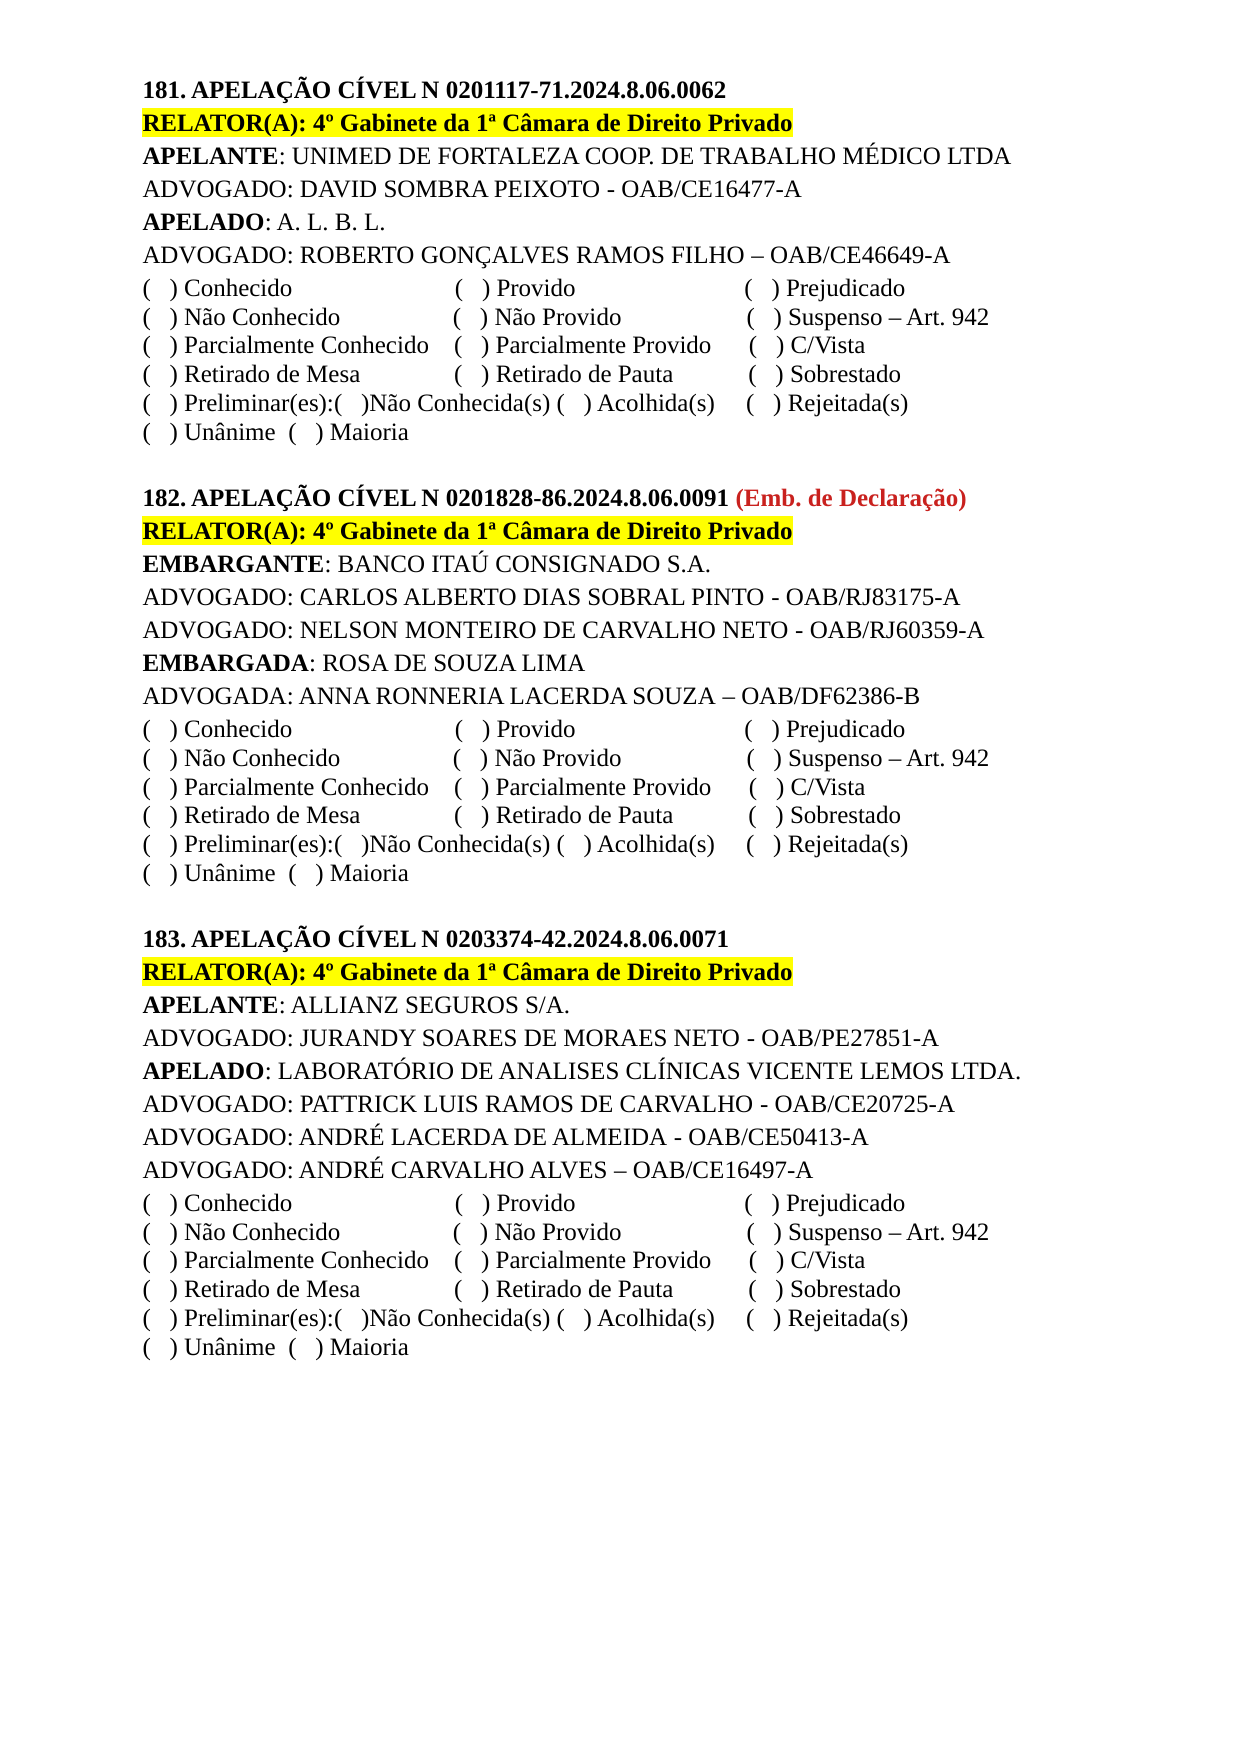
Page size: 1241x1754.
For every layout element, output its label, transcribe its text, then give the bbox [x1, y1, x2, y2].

text 181. APELAÇÃO CÍVEL N 0201117-71.2024.8.06.0062 RELATOR(A): 4º Gabinete da 1ª Câmara de Direito Privado APELANTE: UNIMED DE FORTALEZA COOP. DE TRABALHO MÉDICO LTDA ADVOGADO: DAVID SOMBRA PEIXOTO - OAB/CE16477-A APELADO: A. L. B. L. ADVOGADO: ROBERTO GONÇALVES RAMOS FILHO – OAB/CE46649-A [142, 75, 1188, 269]
text ( ) Retirado de Mesa ( ) Retirado de Pauta ( ) Sobrestado [142, 800, 1158, 829]
text ( ) Conhecido ( ) Provido ( ) Prejudicado [142, 714, 1141, 743]
text ( ) Unânime ( ) Maioria 182. APELAÇÃO CÍVEL N 0201828-86.2024.8.06.0091 (Emb. de Declaração) RELATOR(A): 4º Gabinete da 1ª Câmara de Direito Privado EMBARGANTE: BANCO ITAÚ CONSIGNADO S.A. ADVOGADO: CARLOS ALBERTO DIAS SOBRAL PINTO - OAB/RJ83175-A ADVOGADO: NELSON MONTEIRO DE CARVALHO NETO - OAB/RJ60359-A EMBARGADA: ROSA DE SOUZA LIMA ADVOGADA: ANNA RONNERIA LACERDA SOUZA – OAB/DF62386-B [142, 417, 1188, 710]
text ( ) Preliminar(es):( )Não Conhecida(s) ( ) Acolhida(s) ( ) Rejeitada(s) [142, 1303, 1158, 1332]
text ( ) Unânime ( ) Maioria [142, 1332, 1188, 1427]
text ( ) Não Conhecido ( ) Não Provido ( ) Suspenso – Art. 942 [142, 302, 1158, 331]
text ( ) Preliminar(es):( )Não Conhecida(s) ( ) Acolhida(s) ( ) Rejeitada(s) [142, 388, 1158, 417]
text ( ) Parcialmente Conhecido ( ) Parcialmente Provido ( ) C/Vista [142, 772, 1158, 800]
text ( ) Conhecido ( ) Provido ( ) Prejudicado [142, 1188, 1141, 1217]
text ( ) Preliminar(es):( )Não Conhecida(s) ( ) Acolhida(s) ( ) Rejeitada(s) [142, 829, 1158, 858]
text ( ) Conhecido ( ) Provido ( ) Prejudicado [142, 273, 1141, 302]
text ( ) Parcialmente Conhecido ( ) Parcialmente Provido ( ) C/Vista [142, 1246, 1158, 1274]
text ( ) Retirado de Mesa ( ) Retirado de Pauta ( ) Sobrestado [142, 1274, 1158, 1303]
text ( ) Não Conhecido ( ) Não Provido ( ) Suspenso – Art. 942 [142, 1217, 1158, 1246]
text ( ) Parcialmente Conhecido ( ) Parcialmente Provido ( ) C/Vista [142, 331, 1158, 359]
text ( ) Unânime ( ) Maioria 183. APELAÇÃO CÍVEL N 0203374-42.2024.8.06.0071 RELATOR(A): 4º Gabinete da 1ª Câmara de Direito Privado APELANTE: ALLIANZ SEGUROS S/A. ADVOGADO: JURANDY SOARES DE MORAES NETO - OAB/PE27851-A APELADO: LABORATÓRIO DE ANALISES CLÍNICAS VICENTE LEMOS LTDA. ADVOGADO: PATTRICK LUIS RAMOS DE CARVALHO - OAB/CE20725-A ADVOGADO: ANDRÉ LACERDA DE ALMEIDA - OAB/CE50413-A ADVOGADO: ANDRÉ CARVALHO ALVES – OAB/CE16497-A [142, 858, 1188, 1184]
text ( ) Não Conhecido ( ) Não Provido ( ) Suspenso – Art. 942 [142, 743, 1158, 772]
text ( ) Retirado de Mesa ( ) Retirado de Pauta ( ) Sobrestado [142, 359, 1158, 388]
